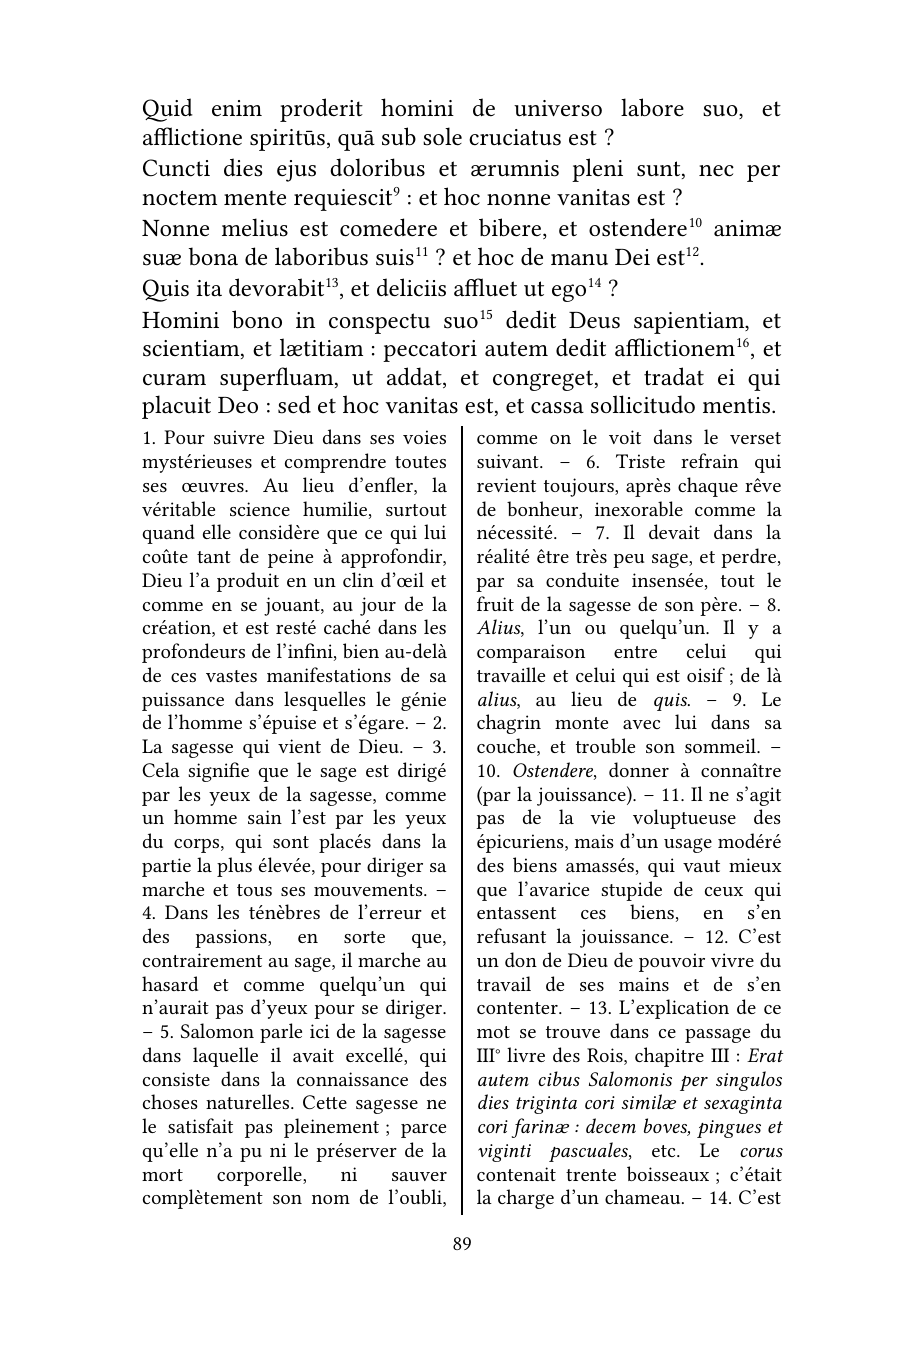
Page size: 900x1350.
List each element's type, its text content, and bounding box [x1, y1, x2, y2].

text Quis ita devorabit13, et deliciis affluet ut ego14 ? [142, 274, 782, 303]
text Nonne melius est comedere et bibere, et ostendere10 animæ suæ bona de laboribus suis11 ? et hoc de manu Dei est12. [142, 214, 782, 272]
text Homini bono in conspectu suo15 dedit Deus sapientiam, et scientiam, et lætitiam : peccatori autem dedit afflictionem16, et curam superfluam, ut addat, et congreget, et tradat ei qui placuit Deo : sed et hoc vanitas est, et cassa sollicitudo mentis. [142, 306, 782, 420]
text comme on le voit dans le verset suivant. – 6. Triste refrain qui revient toujours, après chaque rêve de bonheur, inexorable comme la nécessité. – 7. Il devait dans la réalité être très peu sage, et perdre, par sa conduite insensée, tout le fruit de la sagesse de son père. – 8. Alius, l’un ou quelqu’un. Il y a comparaison entre celui qui travaille et celui qui est oisif ; de là alius, au lieu de quis. – 9. Le chagrin monte avec lui dans sa couche, et trouble son sommeil. – 10. Ostendere, donner à connaître (par la jouissance). – 11. Il ne s’agit pas de la vie voluptueuse des épicuriens, mais d’un usage modéré des biens amassés, qui vaut mieux que l’avarice stupide de ceux qui entassent ces biens, en s’en refusant la jouissance. – 12. C’est un don de Dieu de pouvoir vivre du travail de ses mains et de s’en contenter. – 13. L’explication de ce mot se trouve dans ce passage du III° livre des Rois, chapitre III : Erat autem cibus Salomonis per singulos dies triginta cori similæ et sexaginta cori farinæ : decem boves, pingues et viginti pascuales, etc. Le corus contenait trente boisseaux ; c’était la charge d’un chameau. – 14. C’est [476, 426, 782, 1210]
text 1. Pour suivre Dieu dans ses voies mystérieuses et comprendre toutes ses œuvres. Au lieu d’enfler, la véritable science humilie, surtout quand elle considère que ce qui lui coûte tant de peine à approfondir, Dieu l’a produit en un clin d’œil et comme en se jouant, au jour de la création, et est resté caché dans les profondeurs de l’infini, bien au-delà de ces vastes manifestations de sa puissance dans lesquelles le génie de l’homme s’épuise et s’égare. – 2. La sagesse qui vient de Dieu. – 3. Cela signifie que le sage est dirigé par les yeux de la sagesse, comme un homme sain l’est par les yeux du corps, qui sont placés dans la partie la plus élevée, pour diriger sa marche et tous ses mouvements. – 4. Dans les ténèbres de l’erreur et des passions, en sorte que, contrairement au sage, il marche au hasard et comme quelqu’un qui n’aurait pas d’yeux pour se diriger. – 5. Salomon parle ici de la sagesse dans laquelle il avait excellé, qui consiste dans la connaissance des choses naturelles. Cette sagesse ne le satisfait pas pleinement ; parce qu’elle n’a pu ni le préserver de la mort corporelle, ni sauver complètement son nom de l’oubli, [142, 426, 447, 1210]
text Quid enim proderit homini de universo labore suo, et afflictione spiritūs, quā sub sole cruciatus est ? [142, 94, 782, 152]
text Cuncti dies ejus doloribus et ærumnis pleni sunt, nec per noctem mente requiescit9 : et hoc nonne vanitas est ? [142, 154, 782, 212]
